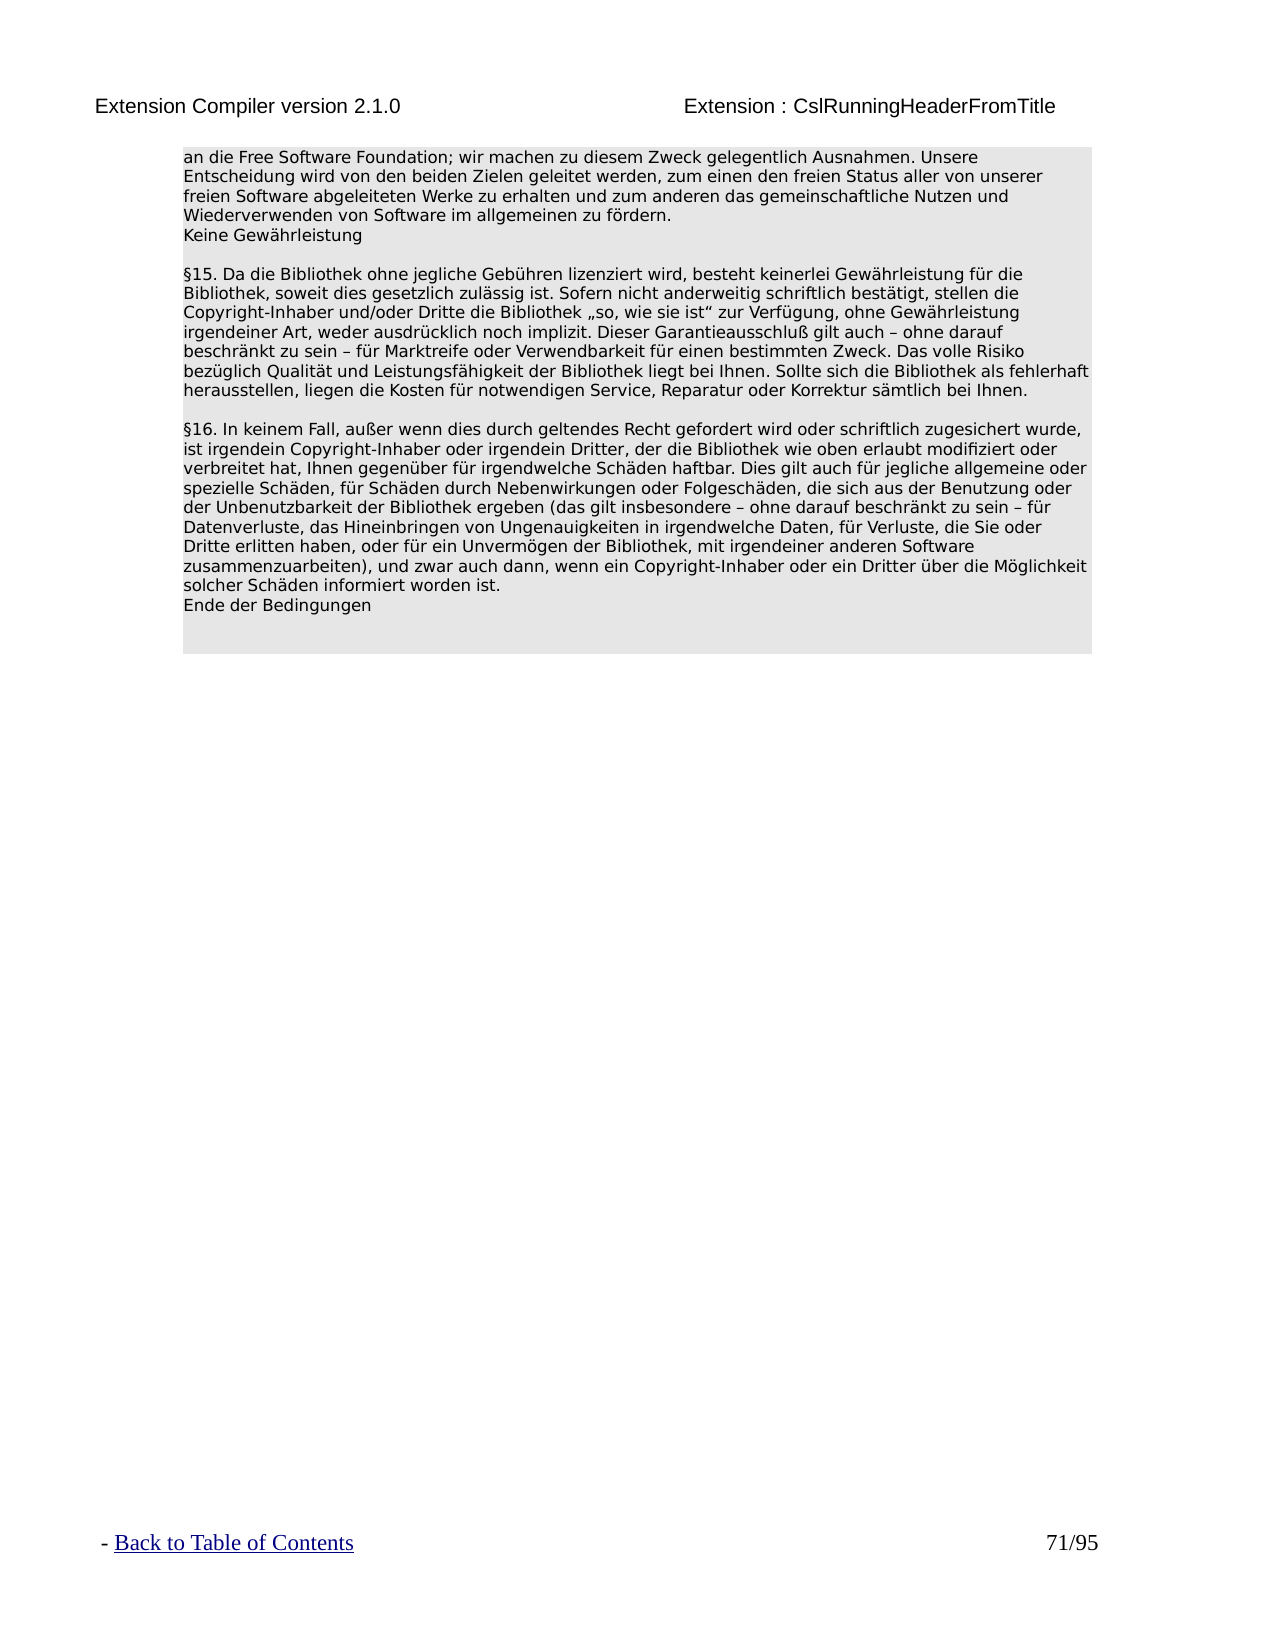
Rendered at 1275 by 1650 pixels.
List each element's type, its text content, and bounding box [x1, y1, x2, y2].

text Keine Gewährleistung [183, 225, 1092, 245]
text §16. In keinem Fall, außer wenn dies durch geltendes Recht gefordert wird oder schriftlich zugesichert wurde, ist irgendein Copyright-Inhaber oder irgendein Dritter, der die Bibliothek wie oben erlaubt modifiziert oder verbreitet hat, Ihnen gegenüber für irgendwelche Schäden haftbar. Dies gilt auch für jegliche allgemeine oder spezielle Schäden, für Schäden durch Nebenwirkungen oder Folgeschäden, die sich aus der Benutzung oder der Unbenutzbarkeit der Bibliothek ergeben (das gilt insbesondere – ohne darauf beschränkt zu sein – für Datenverluste, das Hineinbringen von Ungenauigkeiten in irgendwelche Daten, für Verluste, die Sie oder Dritte erlitten haben, oder für ein Unvermögen der Bibliothek, mit irgendeiner anderen Software zusammenzuarbeiten), und zwar auch dann, wenn ein Copyright-Inhaber oder ein Dritter über die Möglichkeit solcher Schäden informiert worden ist. [183, 420, 1092, 596]
text §15. Da die Bibliothek ohne jegliche Gebühren lizenziert wird, besteht keinerlei Gewährleistung für die Bibliothek, soweit dies gesetzlich zulässig ist. Sofern nicht anderweitig schriftlich bestätigt, stellen die Copyright-Inhaber und/oder Dritte die Bibliothek „so, wie sie ist“ zur Verfügung, ohne Gewährleistung irgendeiner Art, weder ausdrücklich noch implizit. Dieser Garantieausschluß gilt auch – ohne darauf beschränkt zu sein – für Marktreife oder Verwendbarkeit für einen bestimmten Zweck. Das volle Risiko bezüglich Qualität und Leistungsfähigkeit der Bibliothek liegt bei Ihnen. Sollte sich die Bibliothek als fehlerhaft herausstellen, liegen die Kosten für notwendigen Service, Reparatur oder Korrektur sämtlich bei Ihnen. [183, 264, 1092, 401]
text an die Free Software Foundation; wir machen zu diesem Zweck gelegentlich Ausnahmen. Unsere Entscheidung wird von den beiden Zielen geleitet werden, zum einen den freien Status aller von unserer freien Software abgeleiteten Werke zu erhalten und zum anderen das gemeinschaftliche Nutzen und Wiederverwenden von Software im allgemeinen zu fördern. [183, 147, 1092, 225]
text Ende der Bedingungen [183, 596, 1092, 615]
